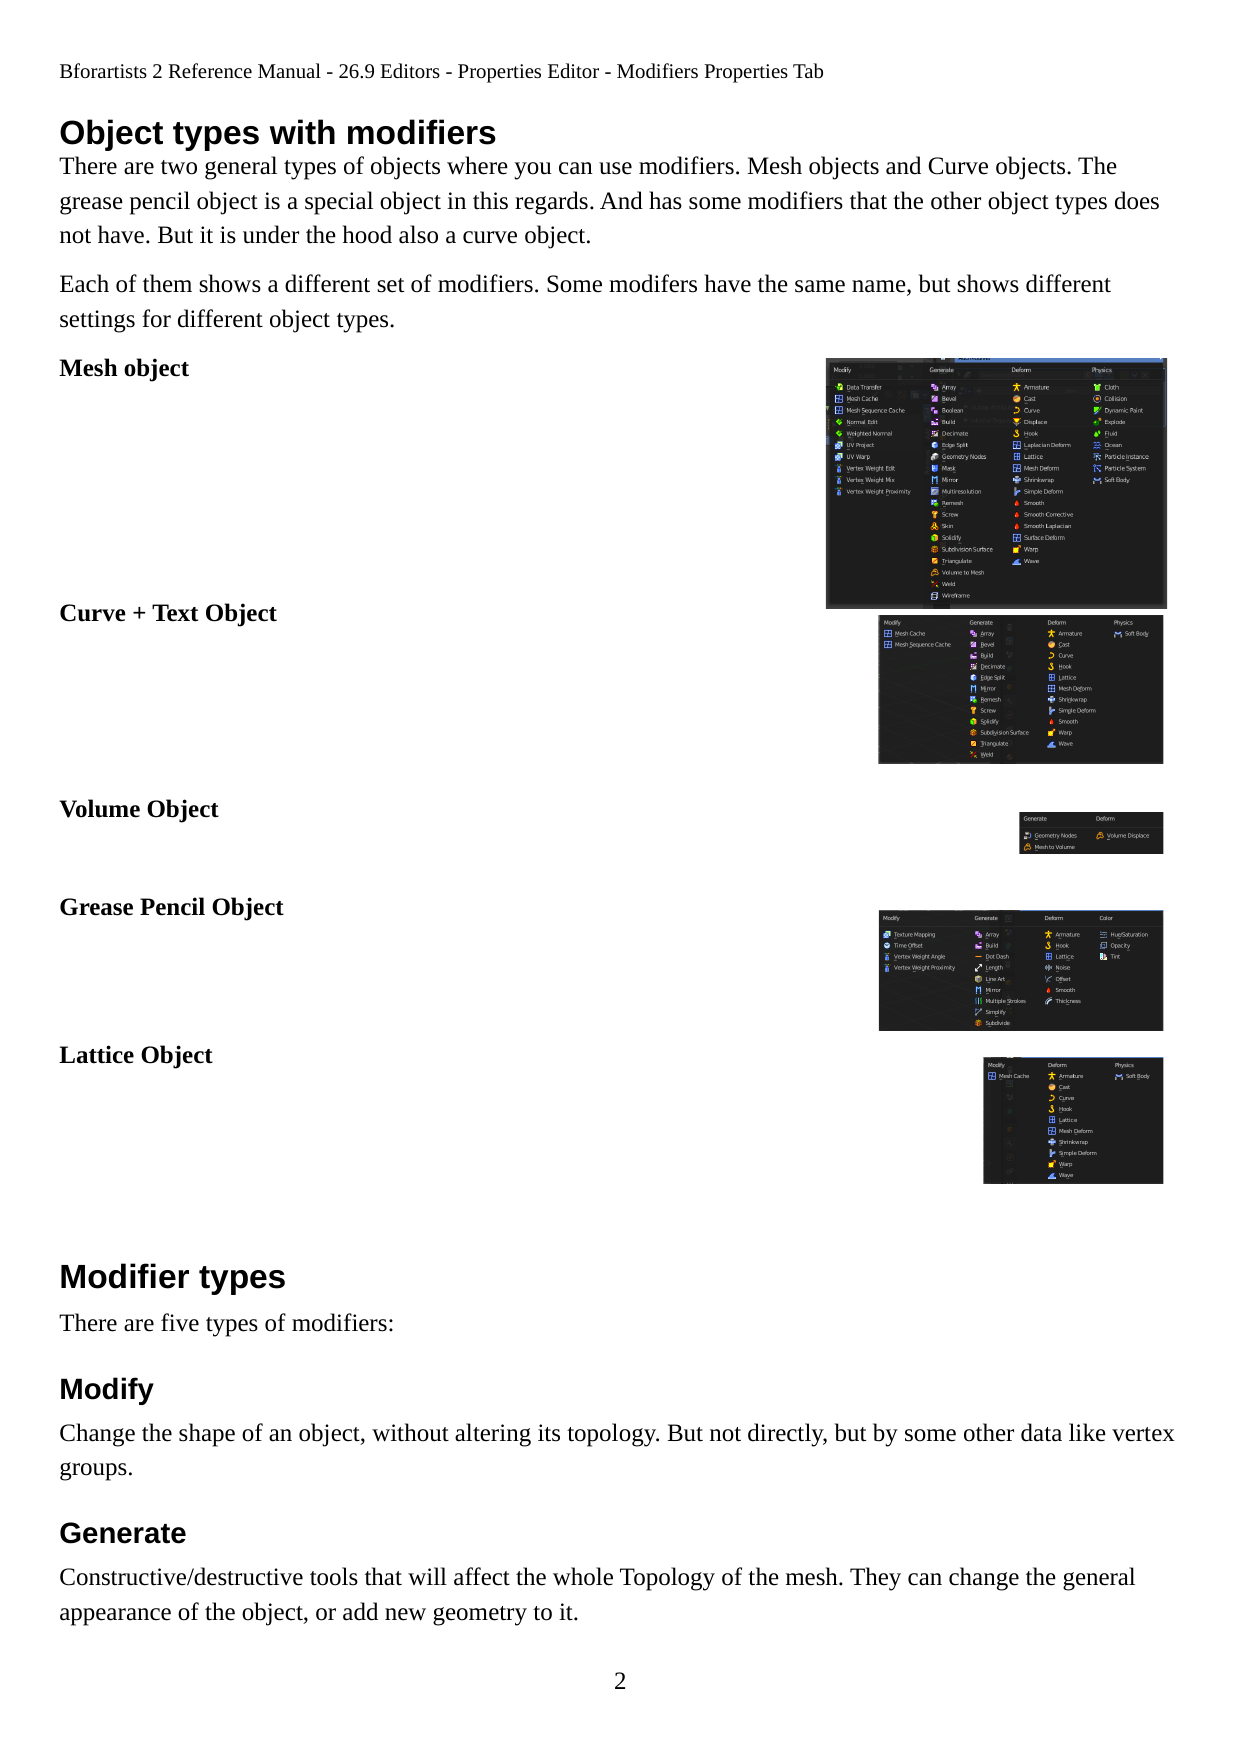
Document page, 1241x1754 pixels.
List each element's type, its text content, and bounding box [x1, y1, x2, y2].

text There are five types of modifiers: [59, 1308, 1181, 1337]
text Mesh object [59, 353, 1181, 382]
picture [825, 358, 1168, 609]
subtitle Modifier types [59, 1257, 1181, 1295]
text Change the shape of an object, without altering its topology. But not directly, but by some other data like vertex groups. [59, 1418, 1181, 1481]
text Constructive/destructive tools that will affect the whole Topology of the mesh. They can change the general appearance of the object, or add new geometry to it. [59, 1562, 1181, 1625]
text Each of them shows a different set of modifiers. Some modifers have the same name, but shows different settings for different object types. [59, 269, 1181, 332]
picture [983, 1057, 1164, 1184]
text Lattice Object [59, 1040, 1181, 1068]
picture [878, 615, 1164, 764]
subtitle Generate [59, 1516, 1181, 1550]
text Grease Pencil Object [59, 892, 1181, 921]
text Volume Object [59, 794, 1181, 823]
subtitle Modify [59, 1372, 1181, 1405]
text There are two general types of objects where you can use modifiers. Mesh objects and Curve objects. The grease pencil object is a special object in this regards. And has some modifiers that the other object types does not have. But it is under the hood also a curve object. [59, 151, 1181, 249]
picture [1019, 812, 1164, 854]
picture [878, 910, 1164, 1031]
text Curve + Text Object [59, 598, 1181, 627]
subtitle Object types with modifiers [59, 113, 1181, 151]
